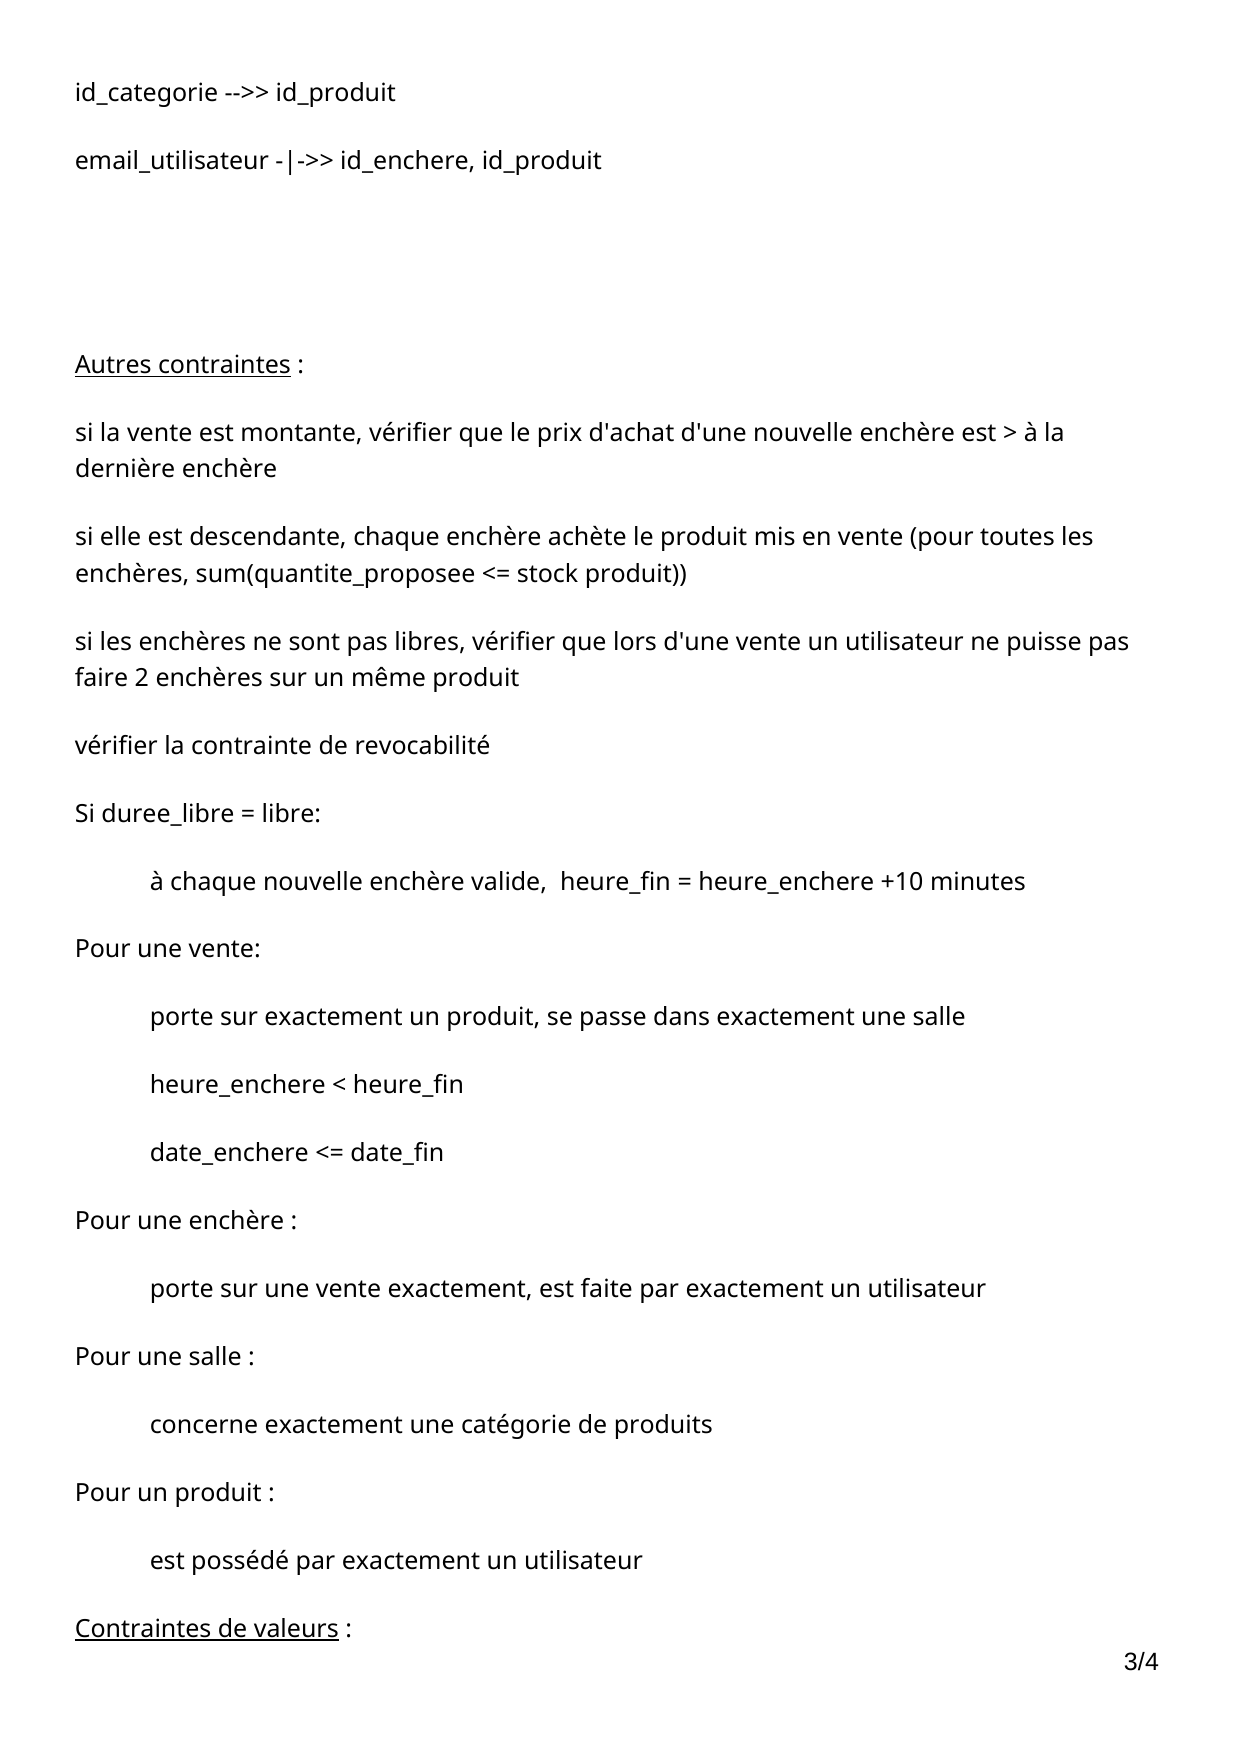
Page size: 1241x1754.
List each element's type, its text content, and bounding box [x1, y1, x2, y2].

text date_enchere <= date_fin [74, 1135, 1167, 1169]
text concerne exactement une catégorie de produits [74, 1407, 1167, 1441]
text porte sur une vente exactement, est faite par exactement un utilisateur [74, 1271, 1167, 1305]
text Autres contraintes : [74, 347, 1167, 381]
text Contraintes de valeurs : [74, 1610, 1167, 1644]
text Pour un produit : [74, 1474, 1167, 1508]
text à chaque nouvelle enchère valide, heure_fin = heure_enchere +10 minutes [74, 863, 1167, 897]
text heure_enchere < heure_fin [74, 1067, 1167, 1101]
text porte sur exactement un produit, se passe dans exactement une salle [74, 999, 1167, 1033]
text si la vente est montante, vérifier que le prix d'achat d'une nouvelle enchère est > à la dernière enchère [75, 414, 1167, 485]
text Pour une salle : [74, 1339, 1167, 1373]
text Pour une vente: [74, 931, 1167, 965]
text Pour une enchère : [74, 1203, 1167, 1237]
text vérifier la contrainte de revocabilité [74, 727, 1167, 761]
text si les enchères ne sont pas libres, vérifier que lors d'une vente un utilisateur ne puisse pas faire 2 enchères sur un même produit [74, 623, 1167, 693]
text email_utilisateur -|->> id_enchere, id_produit [74, 143, 1167, 177]
text id_categorie -->> id_produit [74, 75, 1167, 109]
text est possédé par exactement un utilisateur [74, 1542, 1167, 1576]
text si elle est descendante, chaque enchère achète le produit mis en vente (pour toutes les enchères, sum(quantite_proposee <= stock produit)) [75, 519, 1167, 589]
text Si duree_libre = libre: [74, 795, 1167, 829]
